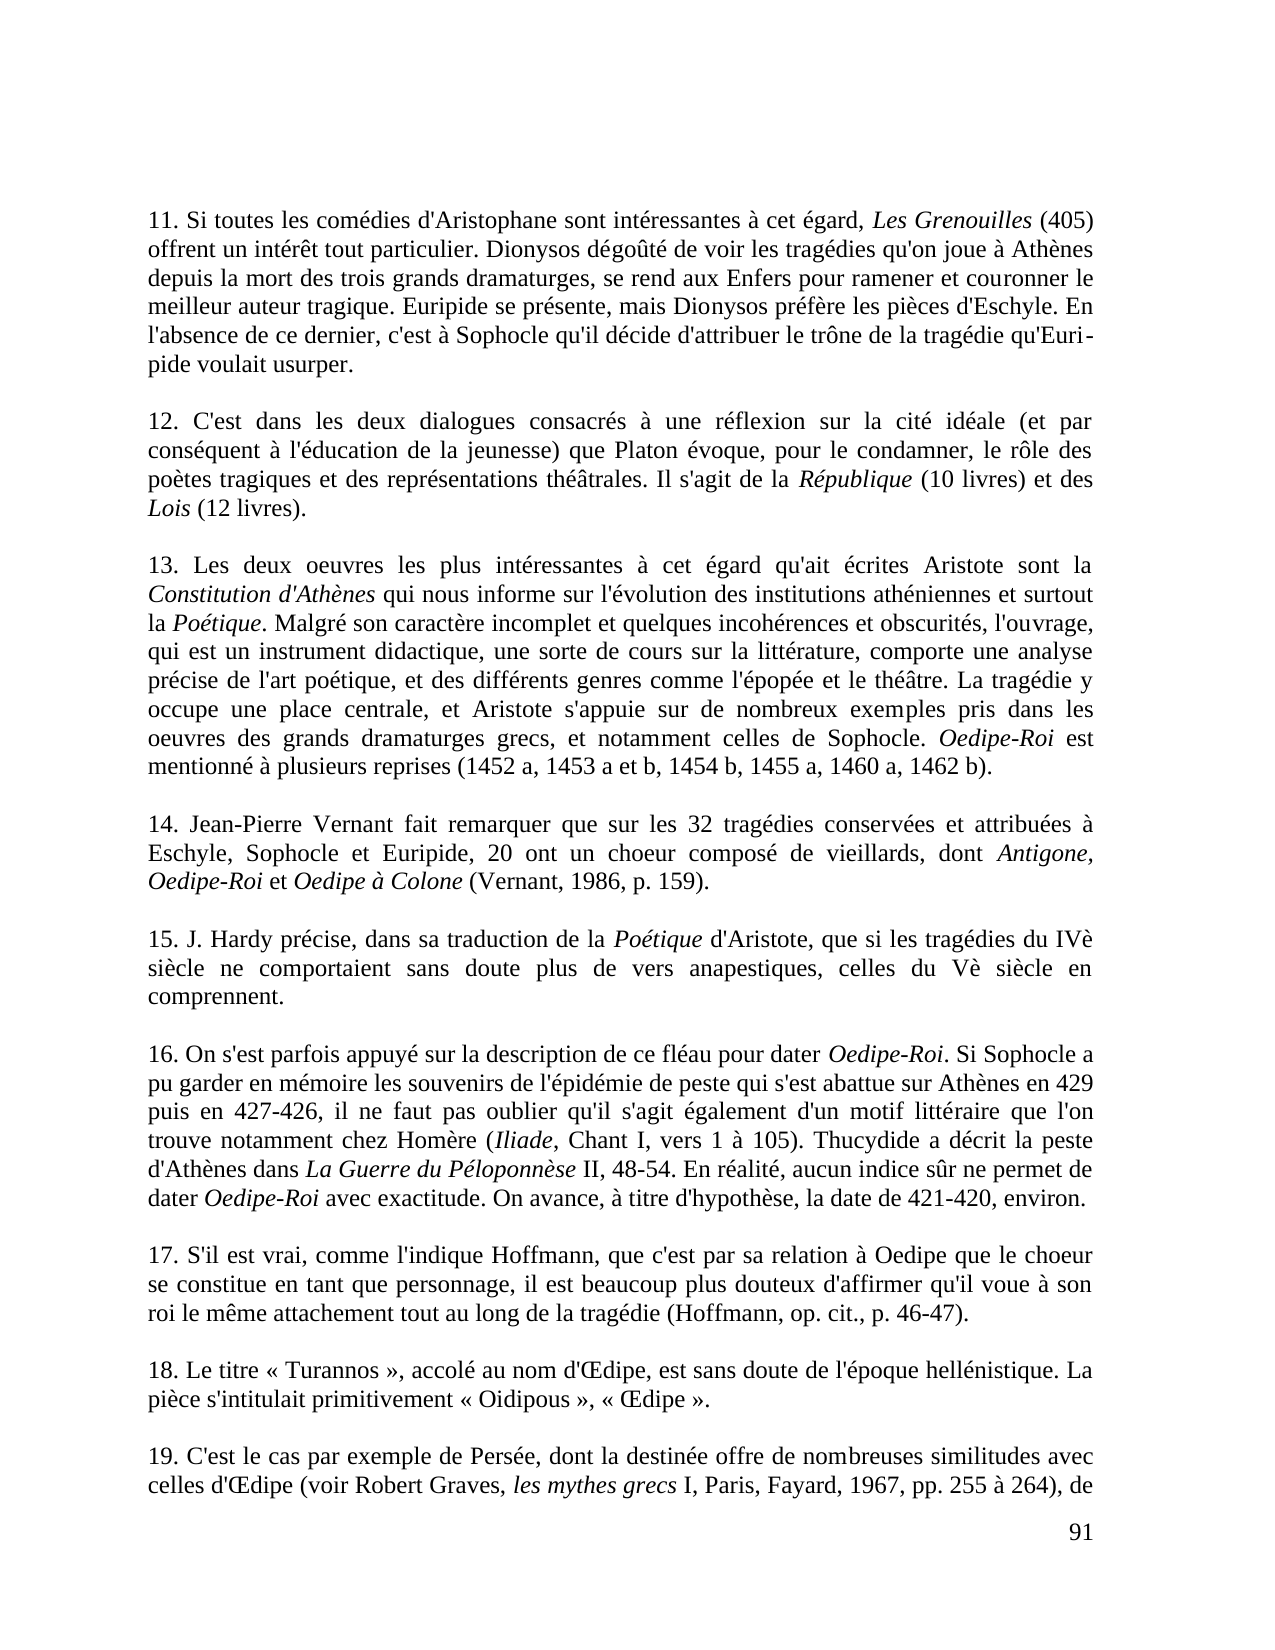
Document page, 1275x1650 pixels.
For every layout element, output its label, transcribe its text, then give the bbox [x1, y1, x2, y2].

text 14. Jean-Pierre Vernant fait remarquer que sur les 32 tragédies conser­vées et attribuées à Eschyle, Sophocle et Euripide, 20 ont un choeur composé de vieillards, dont Antigone, Oedipe-Roi et Oedipe à Colone (Vernant, 1986, p. 159). [148, 809, 1094, 895]
text 19. C'est le cas par exemple de Persée, dont la destinée offre de nom­breuses similitudes avec celles d'Œdipe (voir Robert Graves, les mythes grecs I, Paris, Fayard, 1967, pp. 255 à 264), de [148, 1441, 1094, 1499]
text 13. Les deux oeuvres les plus intéressantes à cet égard qu'ait écrites Aristote sont la Constitution d'Athènes qui nous informe sur l'évolu­tion des institutions athéniennes et surtout la Poétique. Malgré son caractère incomplet et quelques incohérences et obscurités, l'ou­vrage, qui est un instrument didactique, une sorte de cours sur la littérature, comporte une analyse précise de l'art poétique, et des différents genres comme l'épopée et le théâtre. La tragédie y oc­cupe une place centrale, et Aristote s'appuie sur de nombreux exem­ples pris dans les oeuvres des grands dramaturges grecs, et notam­ment celles de Sophocle. Oedipe-Roi est mentionné à plusieurs reprises (1452 a, 1453 a et b, 1454 b, 1455 a, 1460 a, 1462 b). [148, 550, 1094, 780]
text 12. C'est dans les deux dialogues consacrés à une réflexion sur la cité idéale (et par conséquent à l'éducation de la jeunesse) que Platon évoque, pour le condamner, le rôle des poètes tragiques et des représentations théâtrales. Il s'agit de la République (10 livres) et des Lois (12 livres). [148, 406, 1094, 521]
text 18. Le titre « Turannos », accolé au nom d'Œdipe, est sans doute de l'époque hellénistique. La pièce s'intitulait primitivement « Oidi­pous », « Œdipe ». [148, 1355, 1094, 1413]
text 17. S'il est vrai, comme l'indique Hoffmann, que c'est par sa relation à Oedipe que le choeur se constitue en tant que personnage, il est beaucoup plus douteux d'affirmer qu'il voue à son roi le même at­tachement tout au long de la tragédie (Hoffmann, op. cit., p. 46-47). [148, 1240, 1094, 1326]
text 15. J. Hardy précise, dans sa traduction de la Poétique d'Aristote, que si les tragédies du IVè siècle ne comportaient sans doute plus de vers anapestiques, celles du Vè siècle en comprennent. [148, 924, 1094, 1010]
text 11. Si toutes les comédies d'Aristophane sont intéressantes à cet égard, Les Grenouilles (405) offrent un intérêt tout particulier. Dionysos dé­goûté de voir les tragédies qu'on joue à Athènes depuis la mort des trois grands dramaturges, se rend aux Enfers pour ramener et cou­ronner le meilleur auteur tragique. Euripide se présente, mais Dio­nysos préfère les pièces d'Eschyle. En l'absence de ce dernier, c'est à Sophocle qu'il décide d'attribuer le trône de la tragédie qu'Euri­pide voulait usurper. [148, 205, 1094, 378]
text 16. On s'est parfois appuyé sur la description de ce fléau pour dater Oedipe-Roi. Si Sophocle a pu garder en mémoire les souvenirs de l'épidémie de peste qui s'est abattue sur Athènes en 429 puis en 427-426, il ne faut pas oublier qu'il s'agit également d'un motif litté­raire que l'on trouve notamment chez Homère (Iliade, Chant I, vers 1 à 105). Thucydide a décrit la peste d'Athènes dans La Guerre du Péloponnèse II, 48-54. En réalité, aucun indice sûr ne permet de dater Oedipe-Roi avec exactitude. On avance, à titre d'hypothèse, la date de 421-420, environ. [148, 1039, 1094, 1211]
